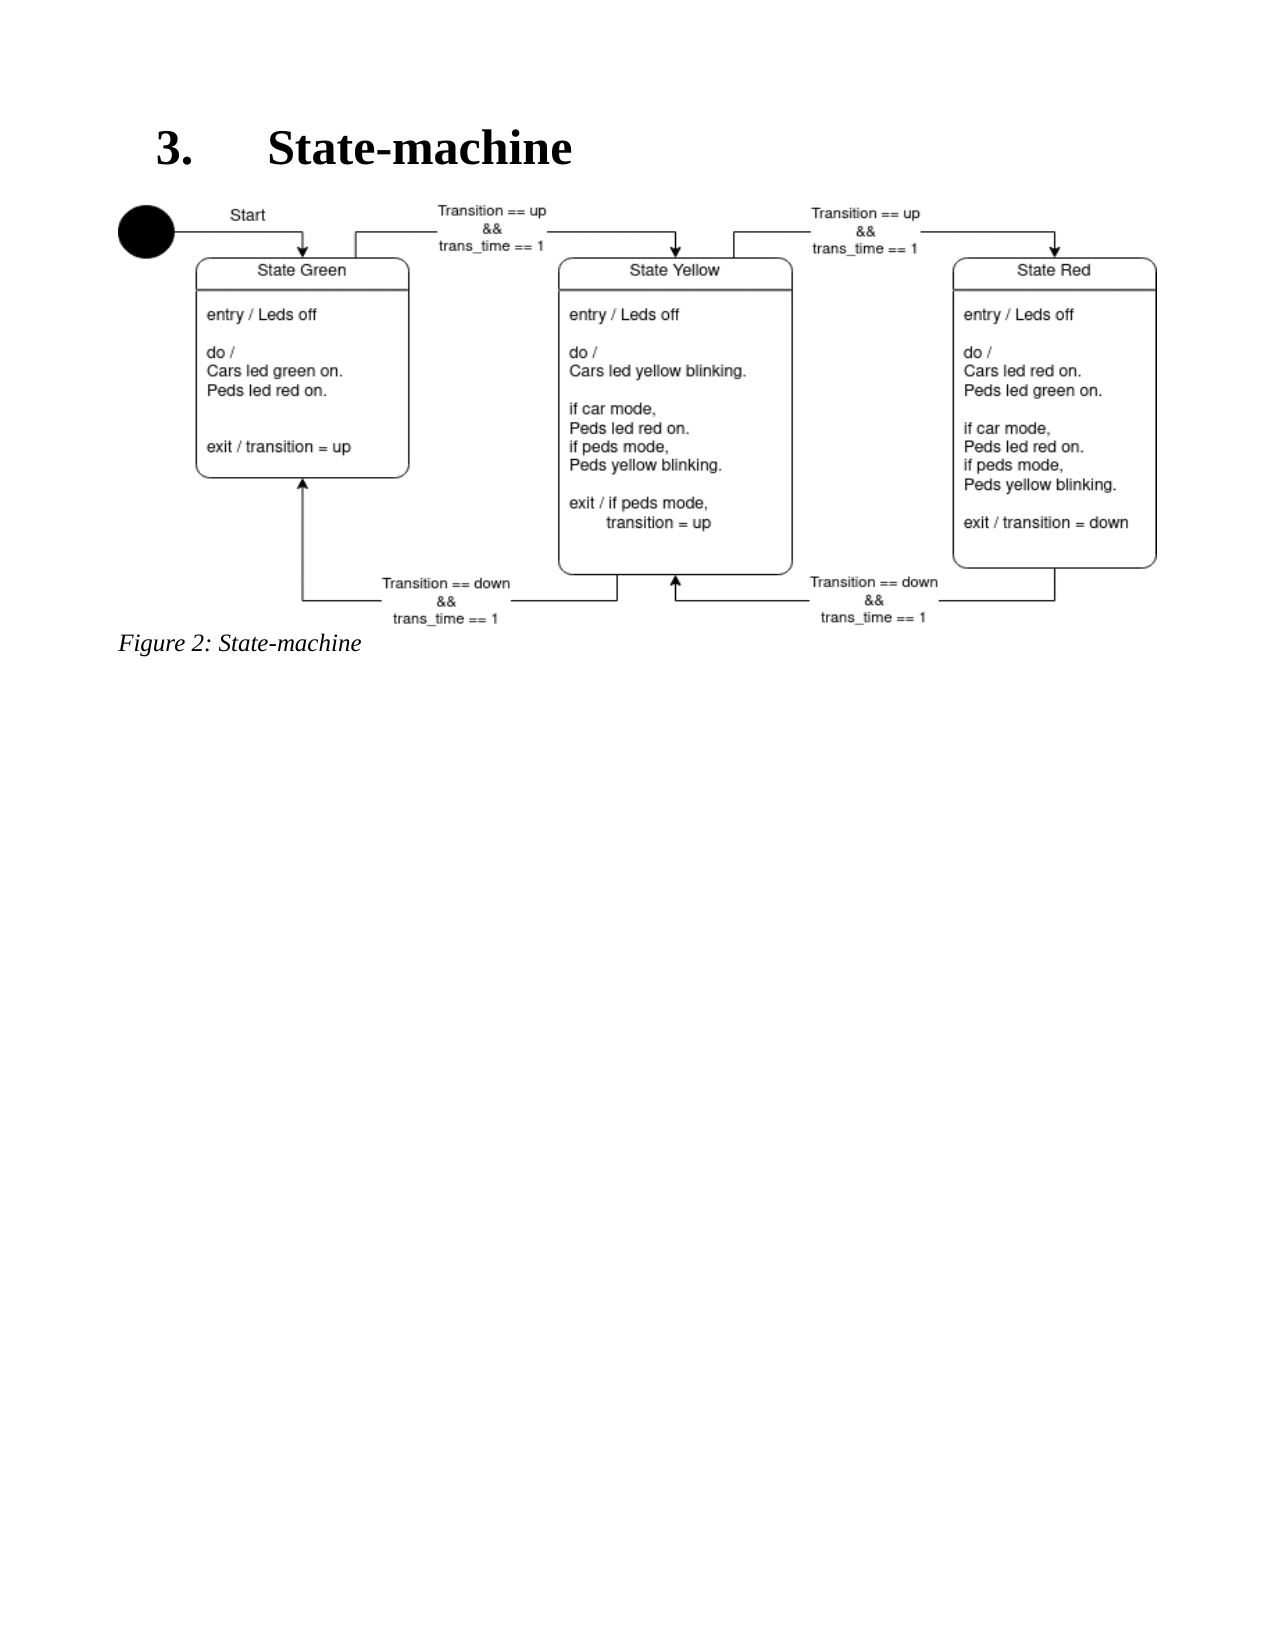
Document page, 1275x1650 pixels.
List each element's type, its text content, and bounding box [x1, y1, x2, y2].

picture [118, 200, 1157, 629]
subtitle State-machine [156, 118, 1157, 176]
text Figure 2: State-machine [118, 629, 1157, 657]
